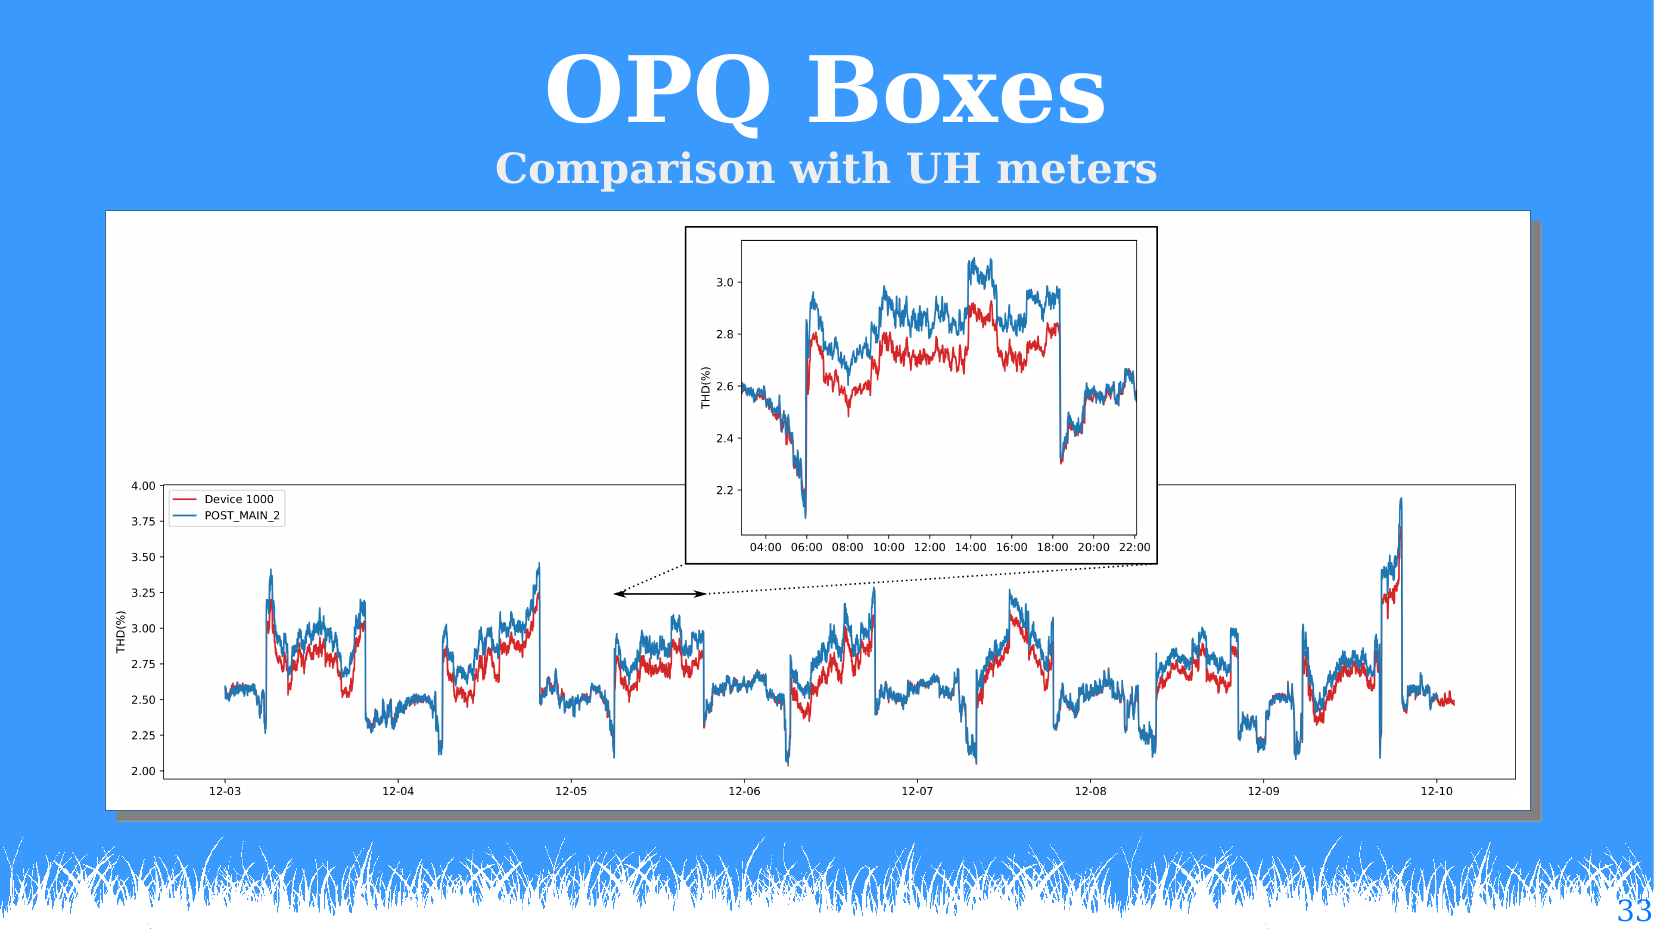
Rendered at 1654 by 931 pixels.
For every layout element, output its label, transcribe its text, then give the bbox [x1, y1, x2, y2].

text_box [105, 210, 1531, 811]
title OPQ Boxes Comparison with UH meters [82, 36, 1571, 194]
picture [0, 0, 1654, 931]
